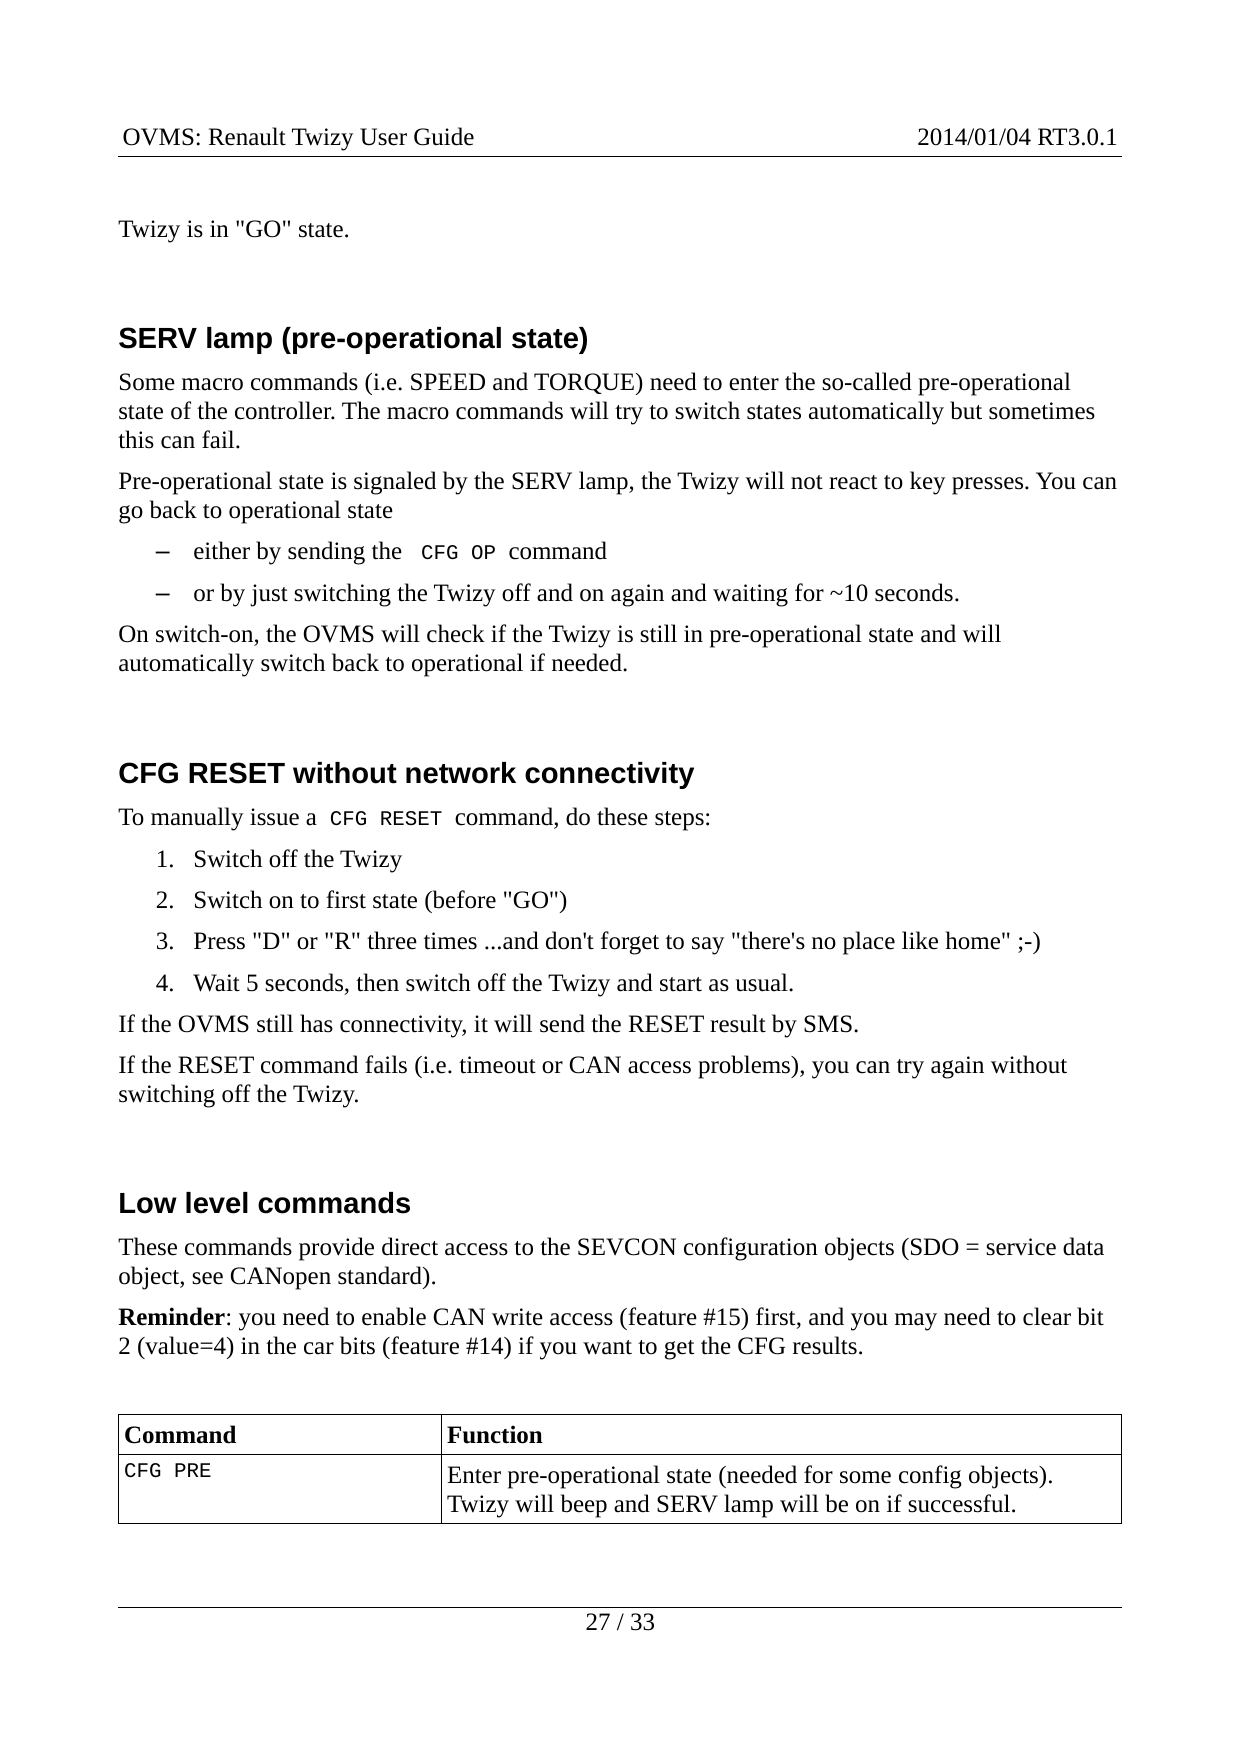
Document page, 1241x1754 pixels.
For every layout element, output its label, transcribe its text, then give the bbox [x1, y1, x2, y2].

list Press "D" or "R" three times ...and don't forget to say "there's no place like home" ;-) [156, 926, 1122, 955]
list Switch on to first state (before "GO") [156, 885, 1122, 914]
subtitle Low level commands [118, 1186, 1122, 1220]
subtitle SERV lamp (pre-operational state) [118, 321, 1122, 355]
table_header Command [119, 1415, 441, 1454]
subtitle CFG RESET without network connectivity [118, 756, 1122, 789]
table_cell CFG PRE [119, 1455, 441, 1523]
text Some macro commands (i.e. SPEED and TORQUE) need to enter the so-called pre-operational state of the controller. The macro commands will try to switch states automatically but sometimes this can fail. [118, 367, 1122, 454]
list Switch off the Twizy [156, 844, 1122, 873]
text Reminder: you need to enable CAN write access (feature #15) first, and you may need to clear bit 2 (value=4) in the car bits (feature #14) if you want to get the CFG results. [118, 1302, 1122, 1360]
table_cell Enter pre-operational state (needed for some config objects). Twizy will beep and SERV lamp will be on if successful. [442, 1455, 1121, 1523]
text On switch-on, the OVMS will check if the Twizy is still in pre-operational state and will automatically switch back to operational if needed. [118, 619, 1122, 677]
text Pre-operational state is signaled by the SERV lamp, the Twizy will not react to key presses. You can go back to operational state [118, 466, 1122, 524]
text To manually issue a CFG RESET command, do these steps: [118, 802, 1122, 831]
text If the RESET command fails (i.e. timeout or CAN access problems), you can try again without switching off the Twizy. [118, 1050, 1122, 1108]
text If the OVMS still has connectivity, it will send the RESET result by SMS. [118, 1009, 1122, 1038]
text Twizy is in "GO" state. [118, 214, 1122, 243]
text These commands provide direct access to the SEVCON configuration objects (SDO = service data object, see CANopen standard). [118, 1232, 1122, 1290]
table_header Function [442, 1415, 1121, 1454]
list or by just switching the Twizy off and on again and waiting for ~10 seconds. [156, 578, 1122, 607]
list either by sending the CFG OP command [156, 536, 1122, 566]
list Wait 5 seconds, then switch off the Twizy and start as usual. [156, 968, 1122, 996]
